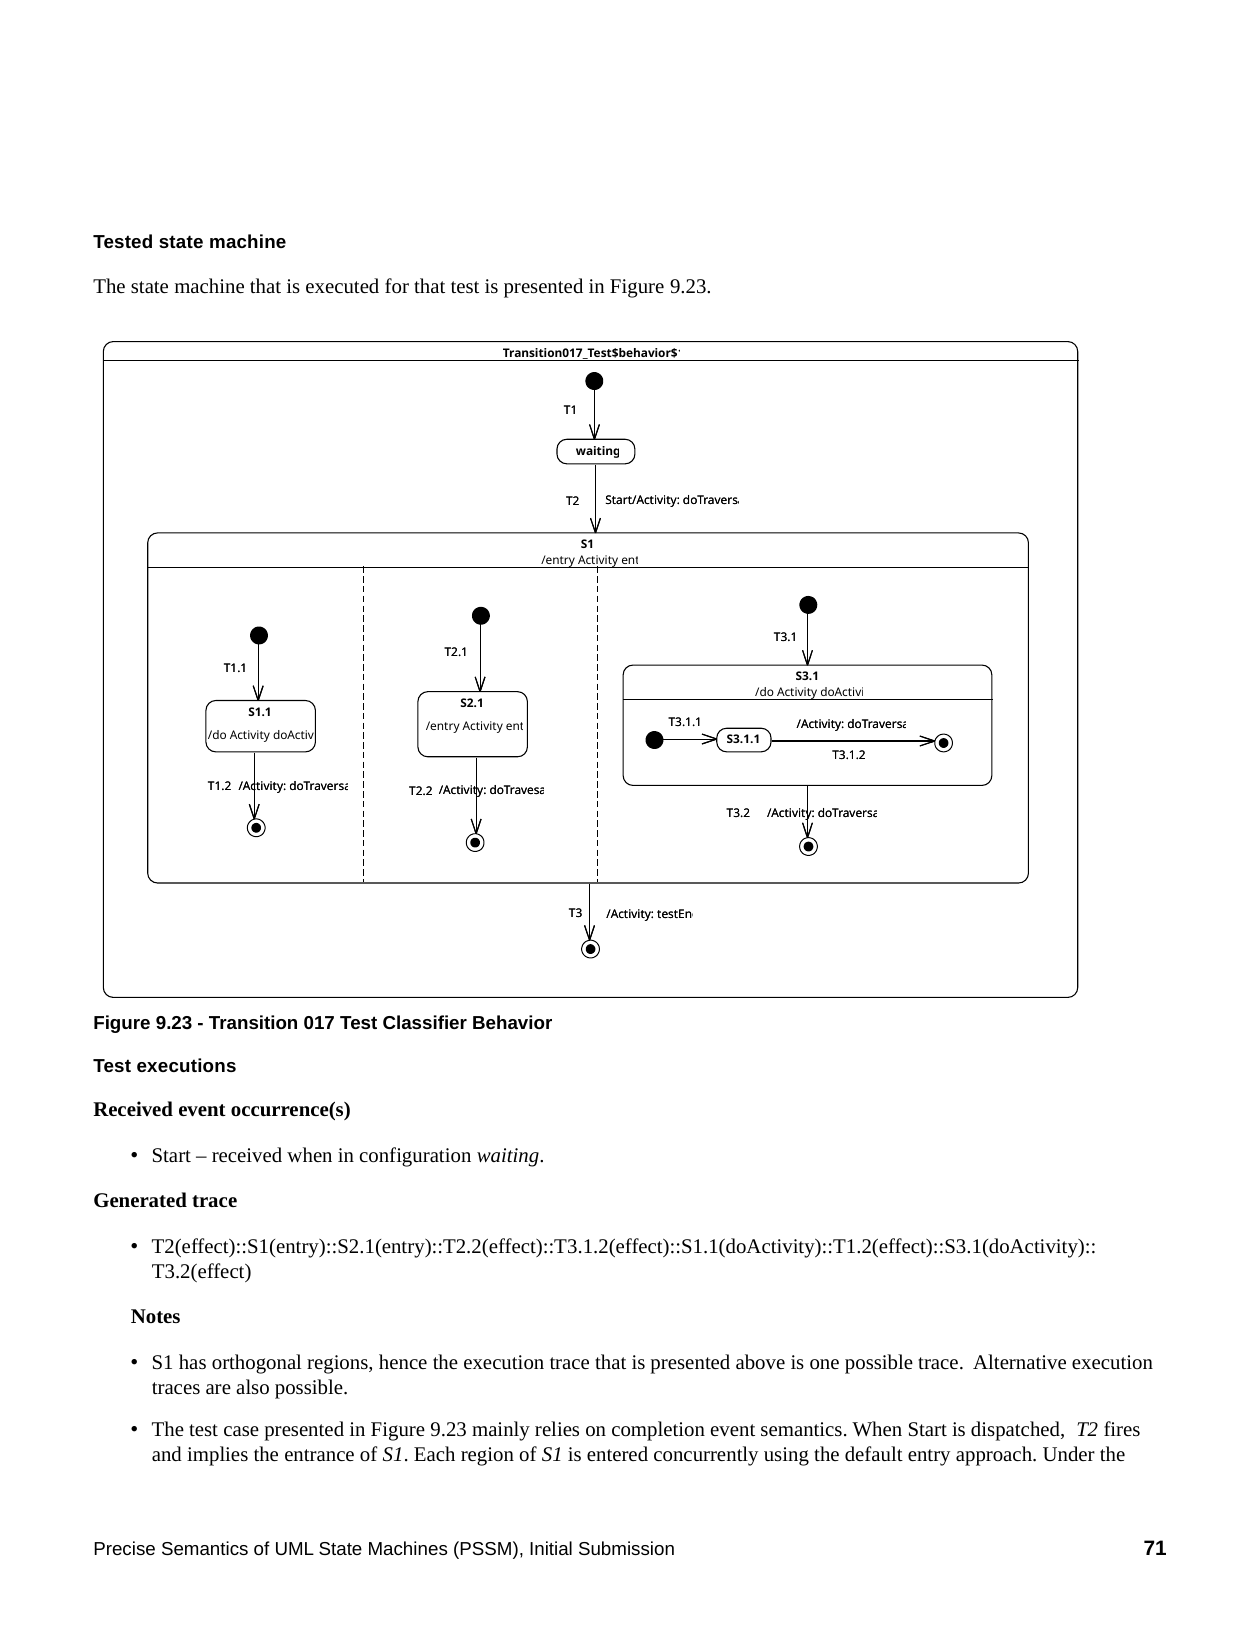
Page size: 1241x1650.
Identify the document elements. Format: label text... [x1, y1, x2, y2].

list The test case presented in Figure 9.23 mainly relies on completion event semantics. When Start is dispatched, T2 fires and implies the entrance of S1. Each region of S1 is entered concurrently using the default entry approach. Under the [131, 1416, 1164, 1466]
subtitle Tested state machine [93, 231, 1164, 253]
subtitle Test executions [93, 319, 1164, 1076]
text Generated trace [93, 1188, 1164, 1212]
list T2(effect)::S1(entry)::S2.1(entry)::T2.2(effect)::T3.1.2(effect)::S1.1(doActivity)::T1.2(effect)::S3.1(doActivity):: T3.2(effect) [131, 1233, 1164, 1283]
text Notes [131, 1304, 1164, 1328]
text Received event occurrence(s) [93, 1097, 1164, 1121]
list S1 has orthogonal regions, hence the execution trace that is presented above is one possible trace. Alternative execution traces are also possible. [131, 1349, 1164, 1399]
text The state machine that is executed for that test is presented in Figure 9.23. [93, 274, 1164, 298]
text Figure 9.23 - Transition 017 Test Classifier Behavior [93, 331, 1089, 1033]
list Start – received when in configuration waiting. [131, 1142, 1164, 1167]
